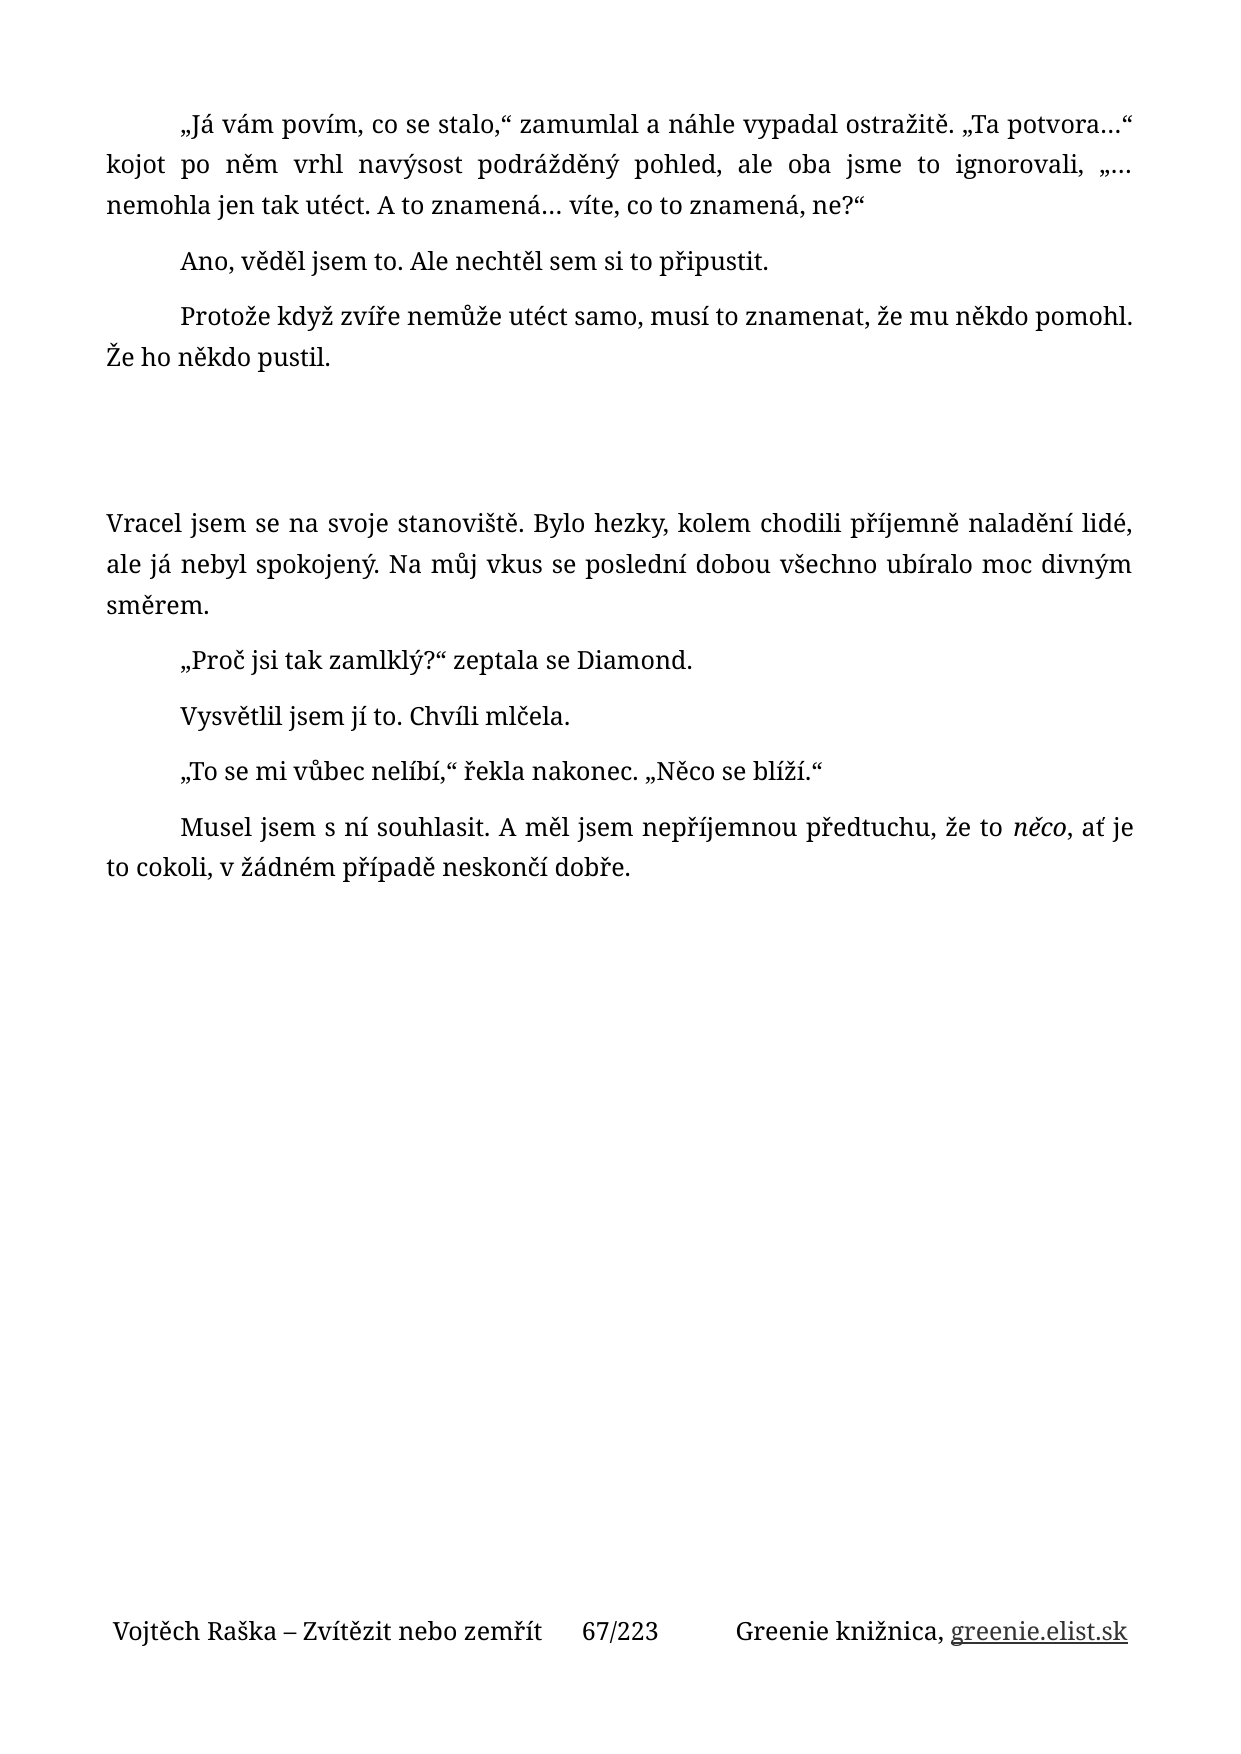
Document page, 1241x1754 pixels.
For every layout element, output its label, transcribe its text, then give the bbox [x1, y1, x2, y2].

text Protože když zvíře nemůže utéct samo, musí to znamenat, že mu někdo pomohl. Že ho někdo pustil. [106, 299, 1134, 374]
text Ano, věděl jsem to. Ale nechtěl sem si to připustit. [106, 243, 1134, 277]
text Vysvětlil jsem jí to. Chvíli mlčela. [106, 698, 1134, 732]
text „Proč jsi tak zamlklý?“ zeptala se Diamond. [106, 643, 1134, 677]
text „Já vám povím, co se stalo,“ zamumlal a náhle vypadal ostražitě. „Ta potvora…“ kojot po něm vrhl navýsost podrážděný pohled, ale oba jsme to ignorovali, „… nemohla jen tak utéct. A to znamená… víte, co to znamená, ne?“ [106, 106, 1134, 222]
text „To se mi vůbec nelíbí,“ řekla nakonec. „Něco se blíží.“ [106, 754, 1134, 788]
text Vracel jsem se na svoje stanoviště. Bylo hezky, kolem chodili příjemně naladění lidé, ale já nebyl spokojený. Na můj vkus se poslední dobou všechno ubíralo moc divným směrem. [106, 506, 1134, 622]
text Musel jsem s ní souhlasit. A měl jsem nepříjemnou předtuchu, že to něco, ať je to cokoli, v žádném případě neskončí dobře. [106, 809, 1134, 884]
